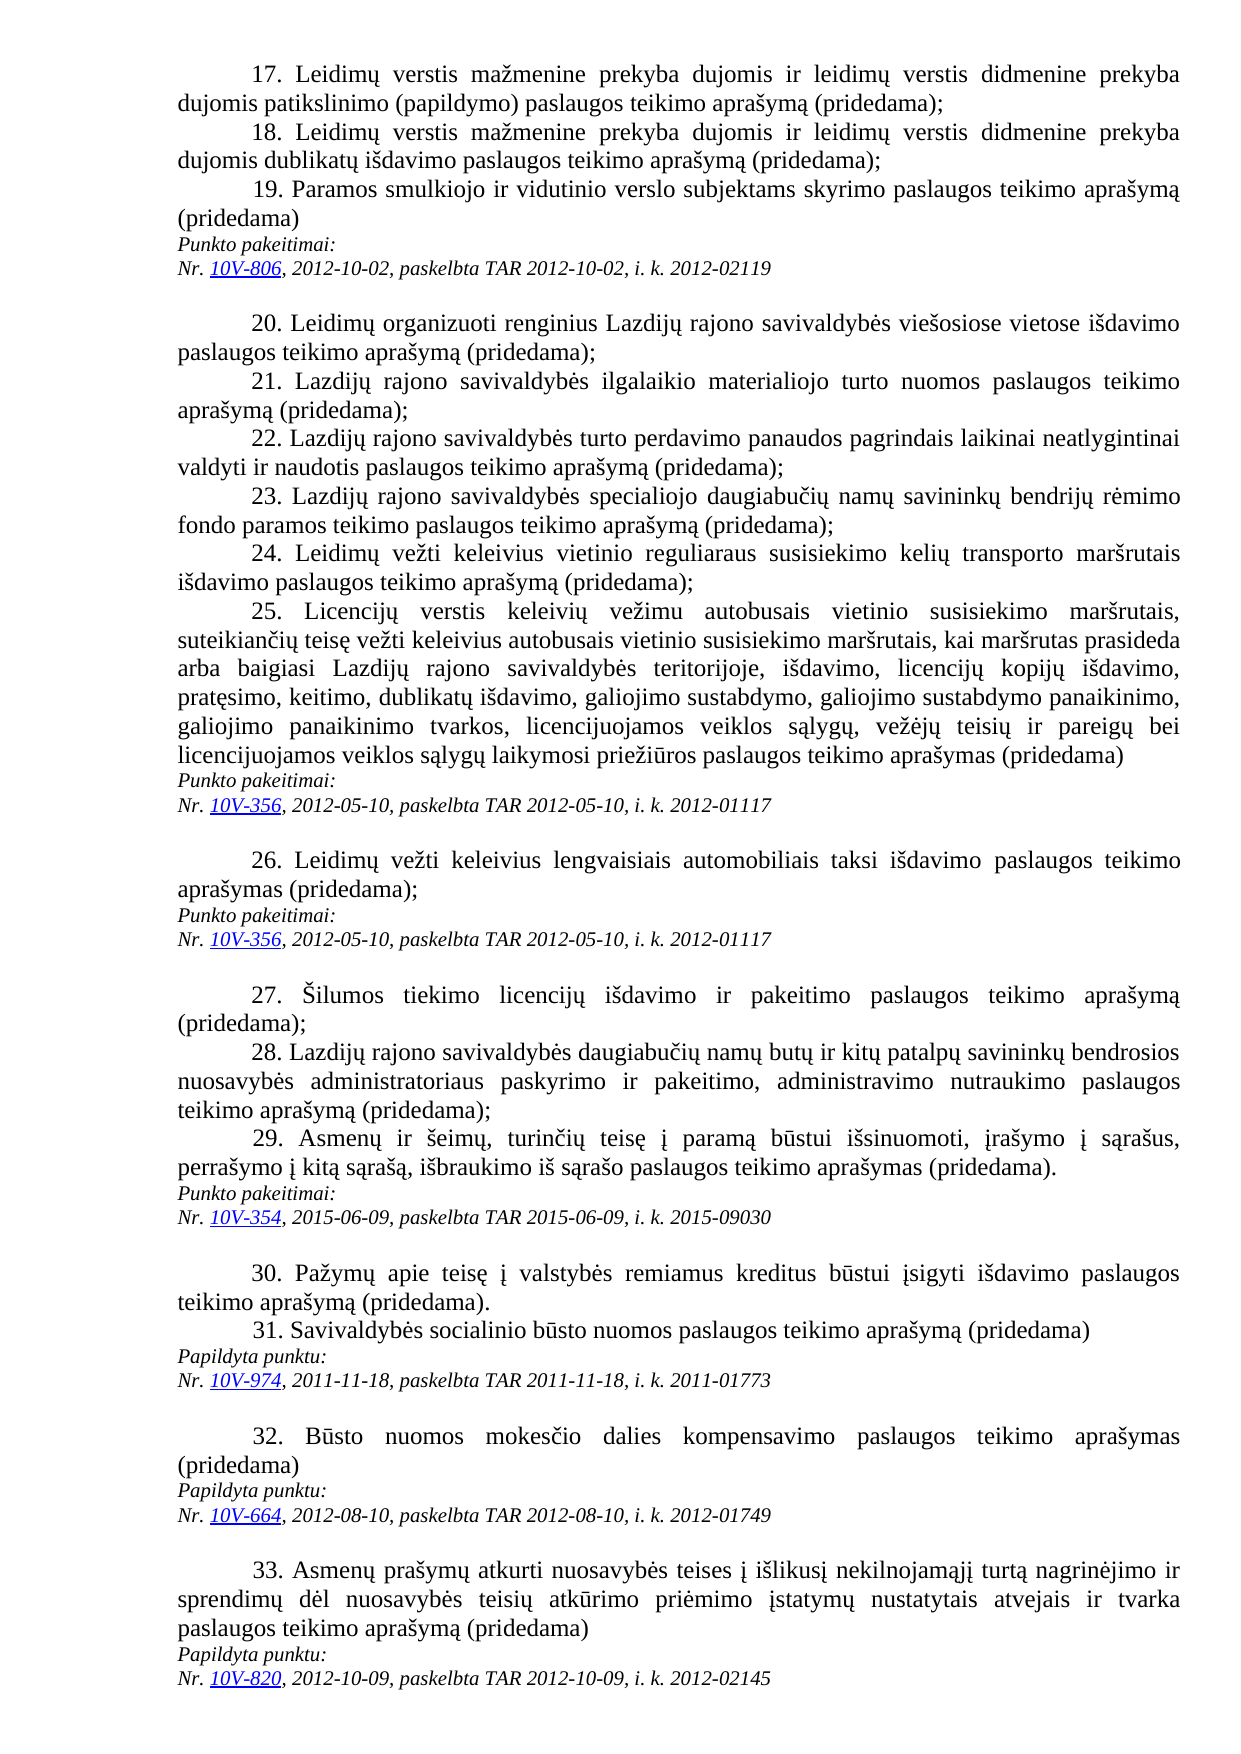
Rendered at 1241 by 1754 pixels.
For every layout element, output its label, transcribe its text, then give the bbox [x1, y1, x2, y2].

text Papildyta punktu: [177, 1344, 1181, 1368]
text 24. Leidimų vežti keleivius vietinio reguliaraus susisiekimo kelių transporto maršrutais išdavimo paslaugos teikimo aprašymą (pridedama); [177, 538, 1181, 596]
text 21. Lazdijų rajono savivaldybės ilgalaikio materialiojo turto nuomos paslaugos teikimo aprašymą (pridedama); [177, 366, 1181, 423]
text 22. Lazdijų rajono savivaldybės turto perdavimo panaudos pagrindais laikinai neatlygintinai valdyti ir naudotis paslaugos teikimo aprašymą (pridedama); [177, 423, 1181, 481]
text Nr. 10V-356, 2012-05-10, paskelbta TAR 2012-05-10, i. k. 2012-01117 [177, 792, 1181, 817]
text 20. Leidimų organizuoti renginius Lazdijų rajono savivaldybės viešosiose vietose išdavimo paslaugos teikimo aprašymą (pridedama); [177, 308, 1181, 366]
text 19. Paramos smulkiojo ir vidutinio verslo subjektams skyrimo paslaugos teikimo aprašymą (pridedama) [177, 174, 1181, 232]
text Nr. 10V-356, 2012-05-10, paskelbta TAR 2012-05-10, i. k. 2012-01117 [177, 927, 1181, 951]
text 29. Asmenų ir šeimų, turinčių teisę į paramą būstui išsinuomoti, įrašymo į sąrašus, perrašymo į kitą sąrašą, išbraukimo iš sąrašo paslaugos teikimo aprašymas (pridedama). [177, 1123, 1181, 1181]
text 26. Leidimų vežti keleivius lengvaisiais automobiliais taksi išdavimo paslaugos teikimo aprašymas (pridedama); [177, 845, 1181, 903]
text 23. Lazdijų rajono savivaldybės specialiojo daugiabučių namų savininkų bendrijų rėmimo fondo paramos teikimo paslaugos teikimo aprašymą (pridedama); [177, 481, 1181, 538]
text 30. Pažymų apie teisę į valstybės remiamus kreditus būstui įsigyti išdavimo paslaugos teikimo aprašymą (pridedama). [177, 1258, 1181, 1315]
text Papildyta punktu: [177, 1642, 1181, 1666]
text Papildyta punktu: [177, 1478, 1181, 1502]
text 28. Lazdijų rajono savivaldybės daugiabučių namų butų ir kitų patalpų savininkų bendrosios nuosavybės administratoriaus paskyrimo ir pakeitimo, administravimo nutraukimo paslaugos teikimo aprašymą (pridedama); [177, 1037, 1181, 1123]
text 31. Savivaldybės socialinio būsto nuomos paslaugos teikimo aprašymą (pridedama) [177, 1315, 1181, 1344]
text Punkto pakeitimai: [177, 903, 1181, 927]
text Punkto pakeitimai: [177, 768, 1181, 792]
text 27. Šilumos tiekimo licencijų išdavimo ir pakeitimo paslaugos teikimo aprašymą (pridedama); [177, 980, 1181, 1037]
text 17. Leidimų verstis mažmenine prekyba dujomis ir leidimų verstis didmenine prekyba dujomis patikslinimo (papildymo) paslaugos teikimo aprašymą (pridedama); [177, 59, 1181, 117]
text Punkto pakeitimai: [177, 1181, 1181, 1205]
text 33. Asmenų prašymų atkurti nuosavybės teises į išlikusį nekilnojamąjį turtą nagrinėjimo ir sprendimų dėl nuosavybės teisių atkūrimo priėmimo įstatymų nustatytais atvejais ir tvarka paslaugos teikimo aprašymą (pridedama) [177, 1555, 1181, 1642]
text Nr. 10V-820, 2012-10-09, paskelbta TAR 2012-10-09, i. k. 2012-02145 [177, 1666, 1181, 1690]
text Punkto pakeitimai: [177, 232, 1181, 256]
text 32. Būsto nuomos mokesčio dalies kompensavimo paslaugos teikimo aprašymas (pridedama) [177, 1421, 1181, 1478]
text Nr. 10V-354, 2015-06-09, paskelbta TAR 2015-06-09, i. k. 2015-09030 [177, 1205, 1181, 1229]
text Nr. 10V-806, 2012-10-02, paskelbta TAR 2012-10-02, i. k. 2012-02119 [177, 256, 1181, 280]
text Nr. 10V-664, 2012-08-10, paskelbta TAR 2012-08-10, i. k. 2012-01749 [177, 1502, 1181, 1527]
text 18. Leidimų verstis mažmenine prekyba dujomis ir leidimų verstis didmenine prekyba dujomis dublikatų išdavimo paslaugos teikimo aprašymą (pridedama); [177, 117, 1181, 174]
text 25. Licencijų verstis keleivių vežimu autobusais vietinio susisiekimo maršrutais, suteikiančių teisę vežti keleivius autobusais vietinio susisiekimo maršrutais, kai maršrutas prasideda arba baigiasi Lazdijų rajono savivaldybės teritorijoje, išdavimo, licencijų kopijų išdavimo, pratęsimo, keitimo, dublikatų išdavimo, galiojimo sustabdymo, galiojimo sustabdymo panaikinimo, galiojimo panaikinimo tvarkos, licencijuojamos veiklos sąlygų, vežėjų teisių ir pareigų bei licencijuojamos veiklos sąlygų laikymosi priežiūros paslaugos teikimo aprašymas (pridedama) [177, 596, 1181, 768]
text Nr. 10V-974, 2011-11-18, paskelbta TAR 2011-11-18, i. k. 2011-01773 [177, 1368, 1181, 1392]
